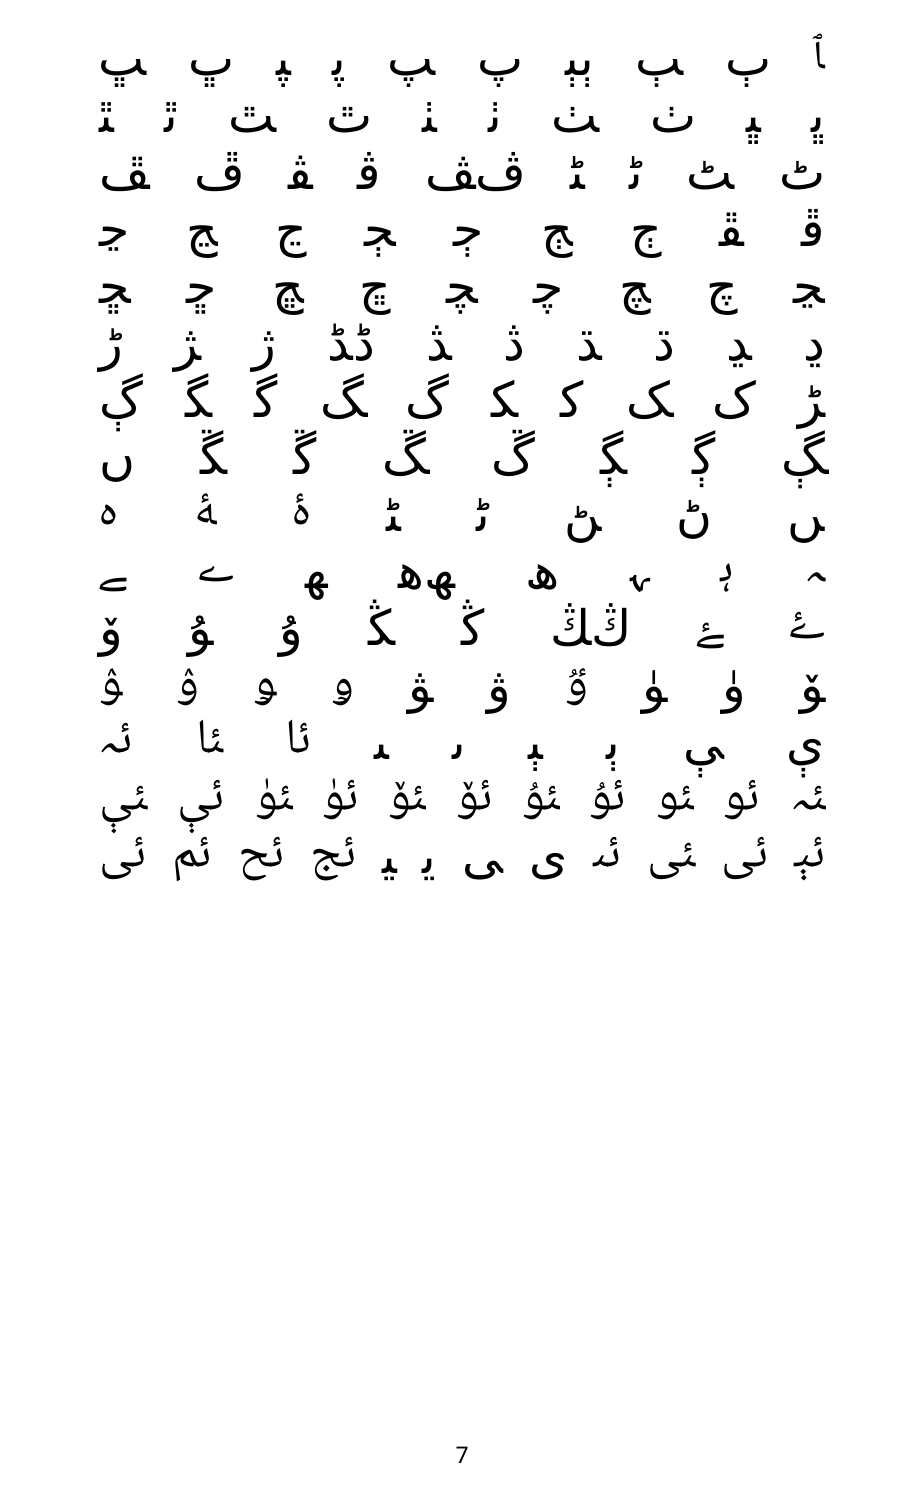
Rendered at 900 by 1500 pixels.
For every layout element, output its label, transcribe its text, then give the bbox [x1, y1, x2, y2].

text ﯤ ﯥ ﯦ ﯧ ﯨ ﯩ ﯪ ﯫ ﯬ [99, 714, 825, 771]
text ﮟ ﮠ ﮡ ﮢ ﮣ ﮤ ﮥ ﮦ [99, 486, 825, 543]
text ﭦ ﭧ ﭨ ﭩ ﭪﭫ ﭬ ﭭ ﭮ ﭯ [99, 144, 825, 201]
text ﭰ ﭱ ﭲ ﭳ ﭴ ﭵ ﭶ ﭷ ﭸ [99, 201, 825, 258]
text ﯚ ﯛ ﯜ ﯝ ﯞ ﯟ ﯠ ﯡ ﯢ ﯣ [99, 657, 825, 714]
text ﮧ ﮨ ﮩ ﮪ ﮫﮬ ﮭ ﮮ ﮯ [99, 543, 825, 600]
text ﭹ ﭺ ﭻ ﭼ ﭽ ﭾ ﭿ ﮀ ﮁ [99, 258, 825, 315]
text ﯸ ﯹ ﯺ ﯻ ﯼ ﯽ ﯾ ﯿ ﰀ ﰁ ﰂ ﰃ [99, 828, 825, 885]
text ﮰ ﮱ ﯓﯔ ﯕ ﯖ ﯗ ﯘ ﯙ [99, 600, 825, 657]
text ﮂ ﮃ ﮄ ﮅ ﮆ ﮇ ﮈﮉ ﮊ ﮋ ﮌ [99, 315, 825, 372]
text ﯭ ﯮ ﯯ ﯰ ﯱ ﯲ ﯳ ﯴ ﯵ ﯶ ﯷ [99, 771, 825, 828]
text ﭑ ﭒ ﭓ ﭔﭕ ﭖ ﭗ ﭘ ﭙ ﭚ ﭛ [99, 30, 825, 87]
text ﮗ ﮘ ﮙ ﮚ ﮛ ﮜ ﮝ ﮞ [99, 429, 825, 486]
text ﭜ ﭝ ﭞ ﭟ ﭠ ﭡ ﭢ ﭣ ﭤ ﭥ [99, 87, 825, 144]
text ﮍ ﮎ ﮏ ﮐ ﮑ ﮒ ﮓ ﮔ ﮕ ﮖ [99, 372, 825, 429]
